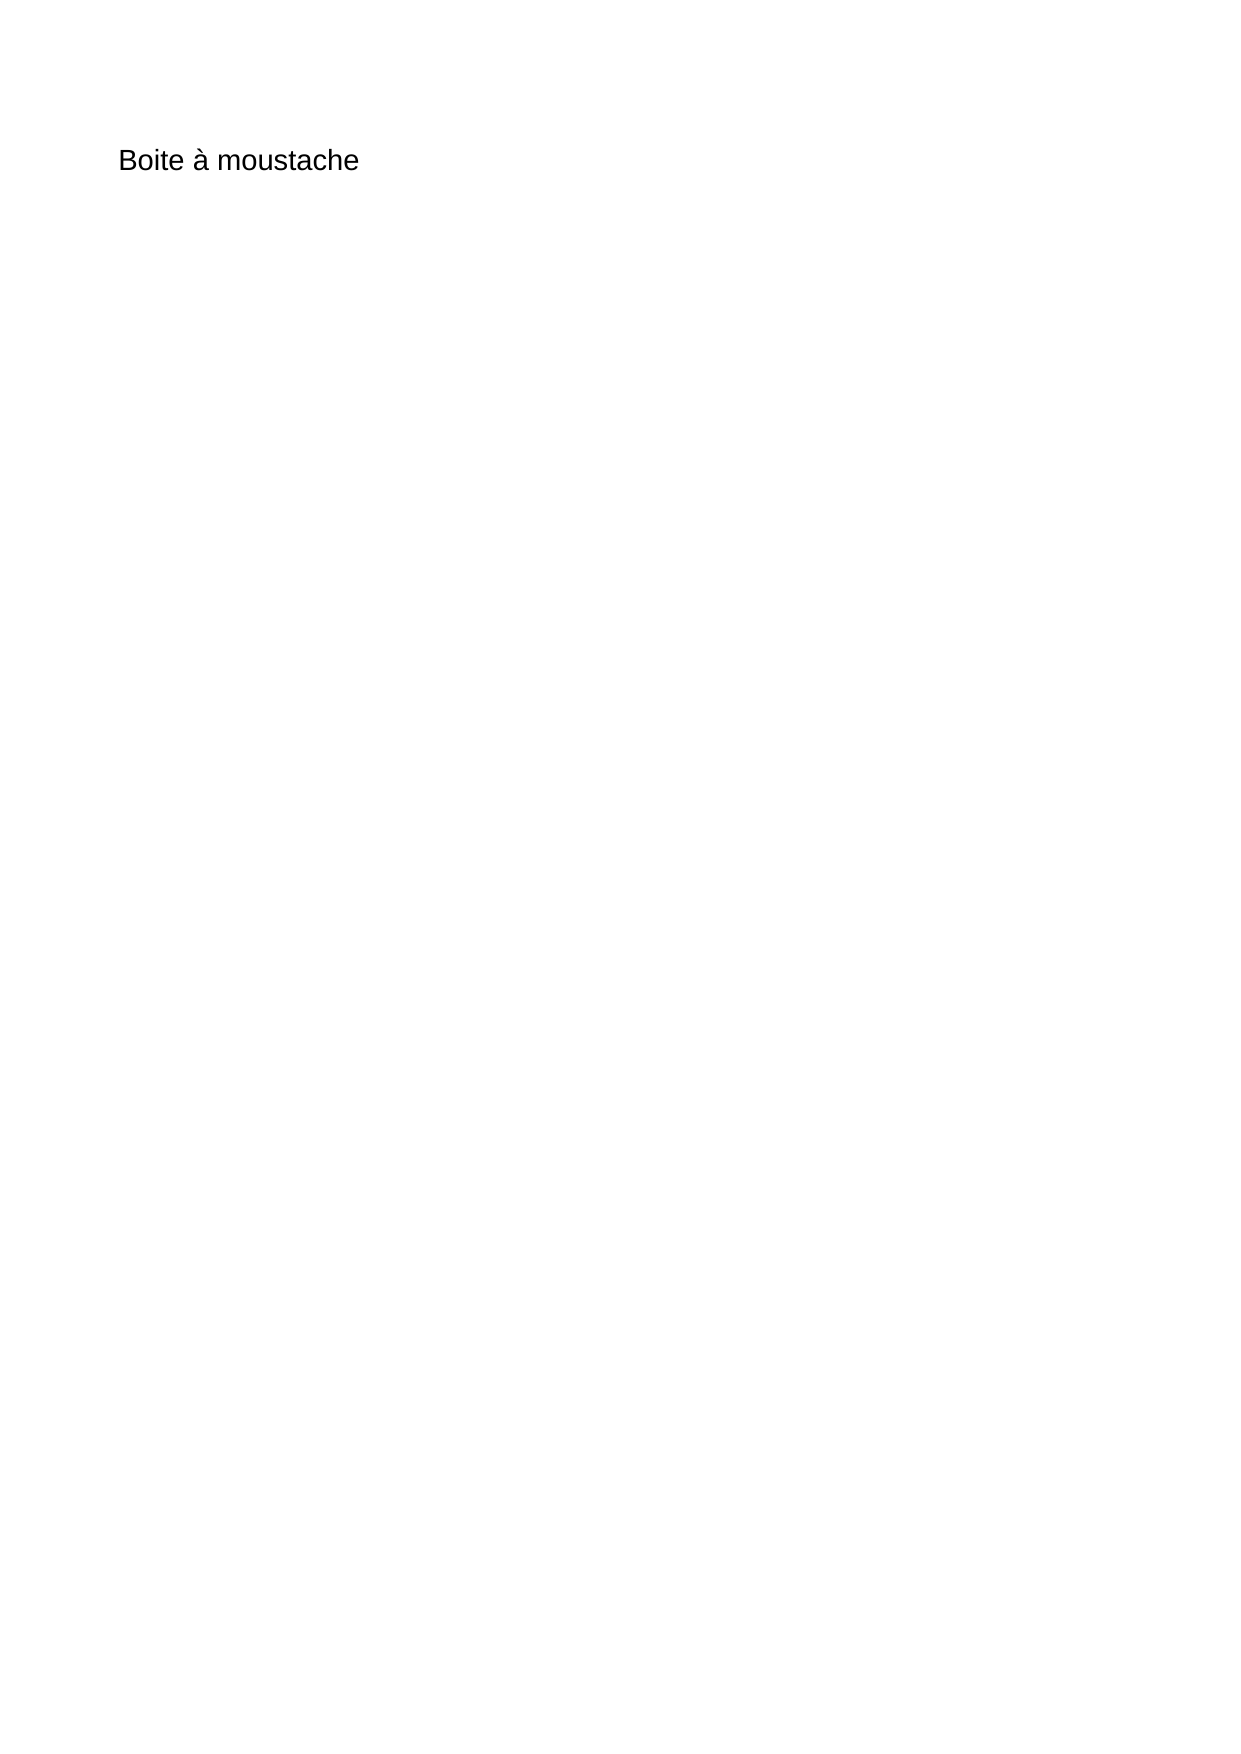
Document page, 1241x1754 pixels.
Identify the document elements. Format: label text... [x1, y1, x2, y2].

subtitle Boite à moustache [118, 143, 1122, 177]
